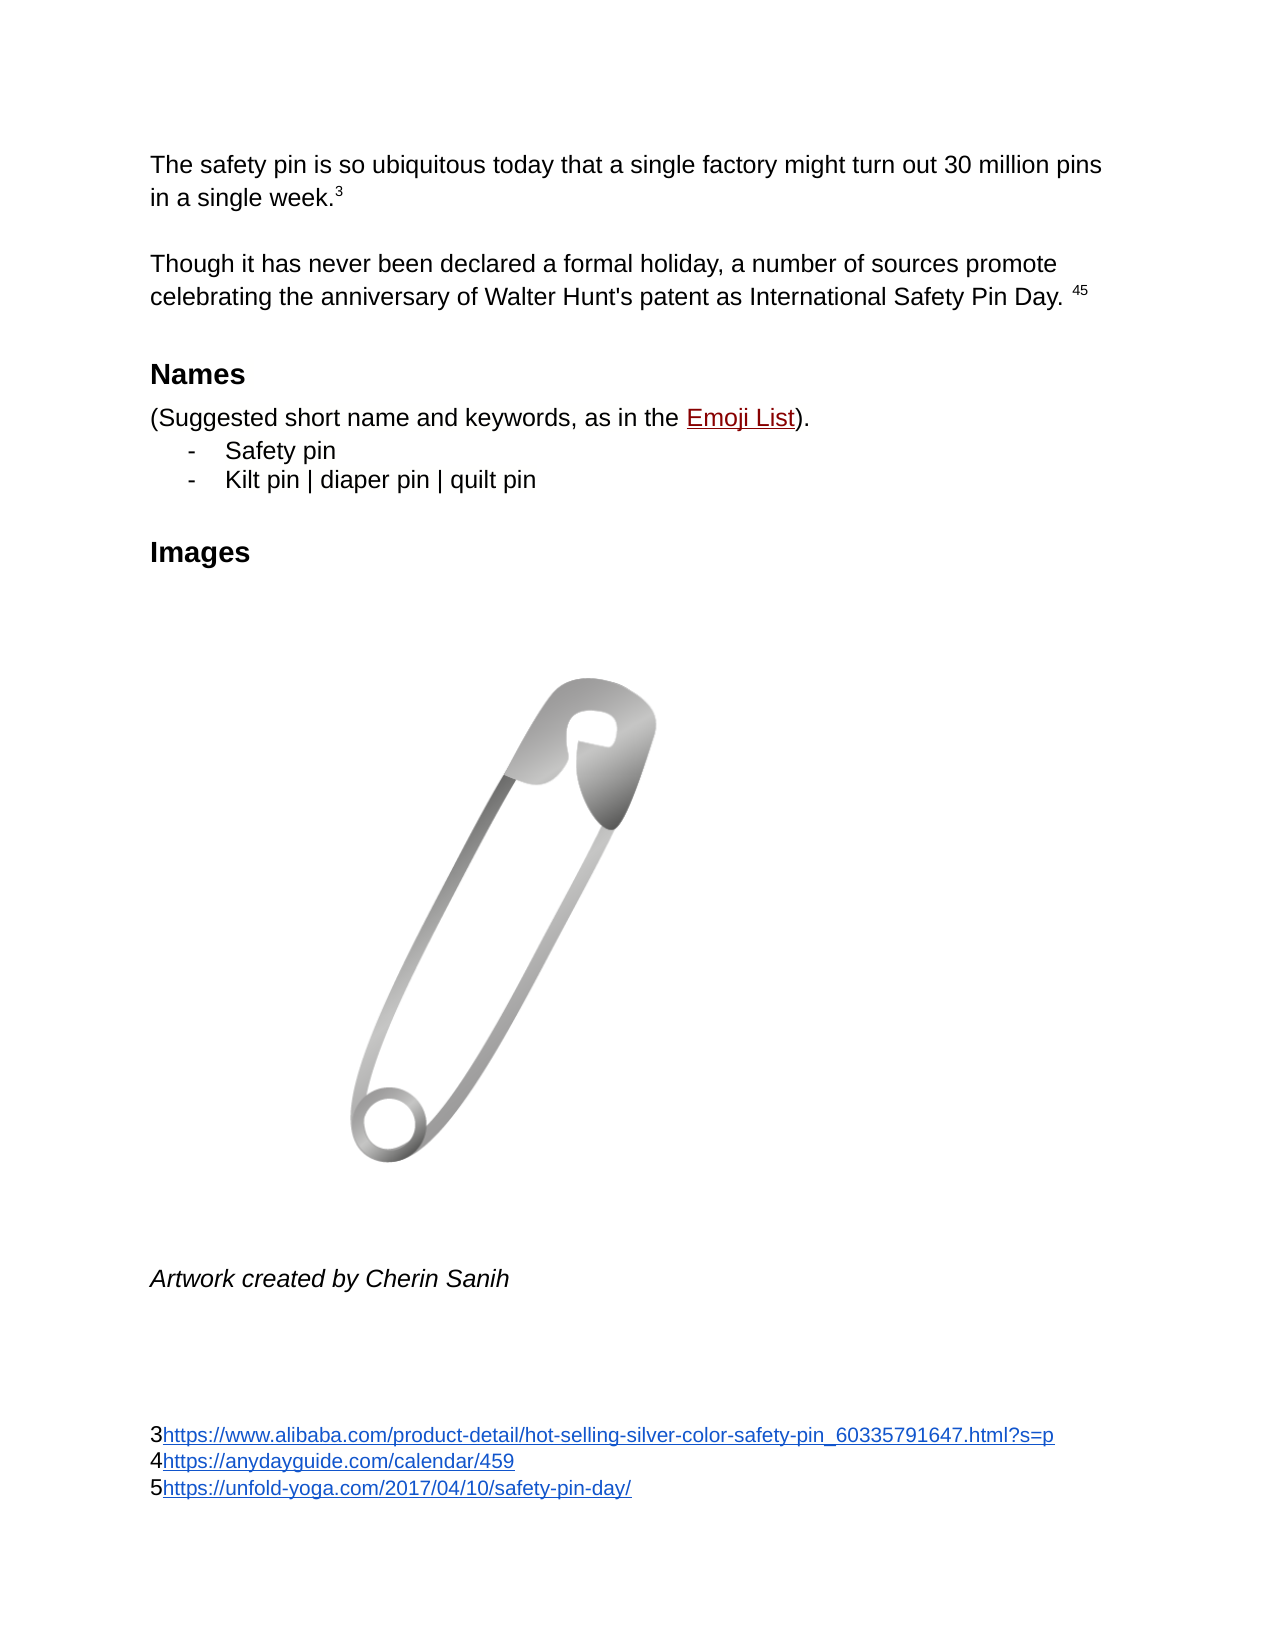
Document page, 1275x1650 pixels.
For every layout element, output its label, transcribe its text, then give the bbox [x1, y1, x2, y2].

text https://unfold-yoga.com/2017/04/10/safety-pin-day/ [150, 1474, 1125, 1500]
text Artwork created by Cherin Sanih [150, 1264, 1125, 1292]
subtitle Names [150, 357, 1125, 390]
text https://anydayguide.com/calendar/459 [150, 1447, 1125, 1474]
text https://www.alibaba.com/product-detail/hot-selling-silver-color-safety-pin_60335791647.html?s=p [150, 1421, 1125, 1447]
list Safety pin [187, 436, 1125, 464]
picture [150, 581, 876, 1260]
text The safety pin is so ubiquitous today that a single factory might turn out 30 million pins in a single week. [150, 150, 1125, 212]
text (Suggested short name and keywords, as in the Emoji List). [150, 403, 1125, 432]
list Kilt pin | diaper pin | quilt pin [187, 464, 1125, 493]
text Though it has never been declared a formal holiday, a number of sources promote celebrating the anniversary of Walter Hunt's patent as International Safety Pin Day. [150, 249, 1125, 311]
subtitle Images [150, 535, 1125, 568]
